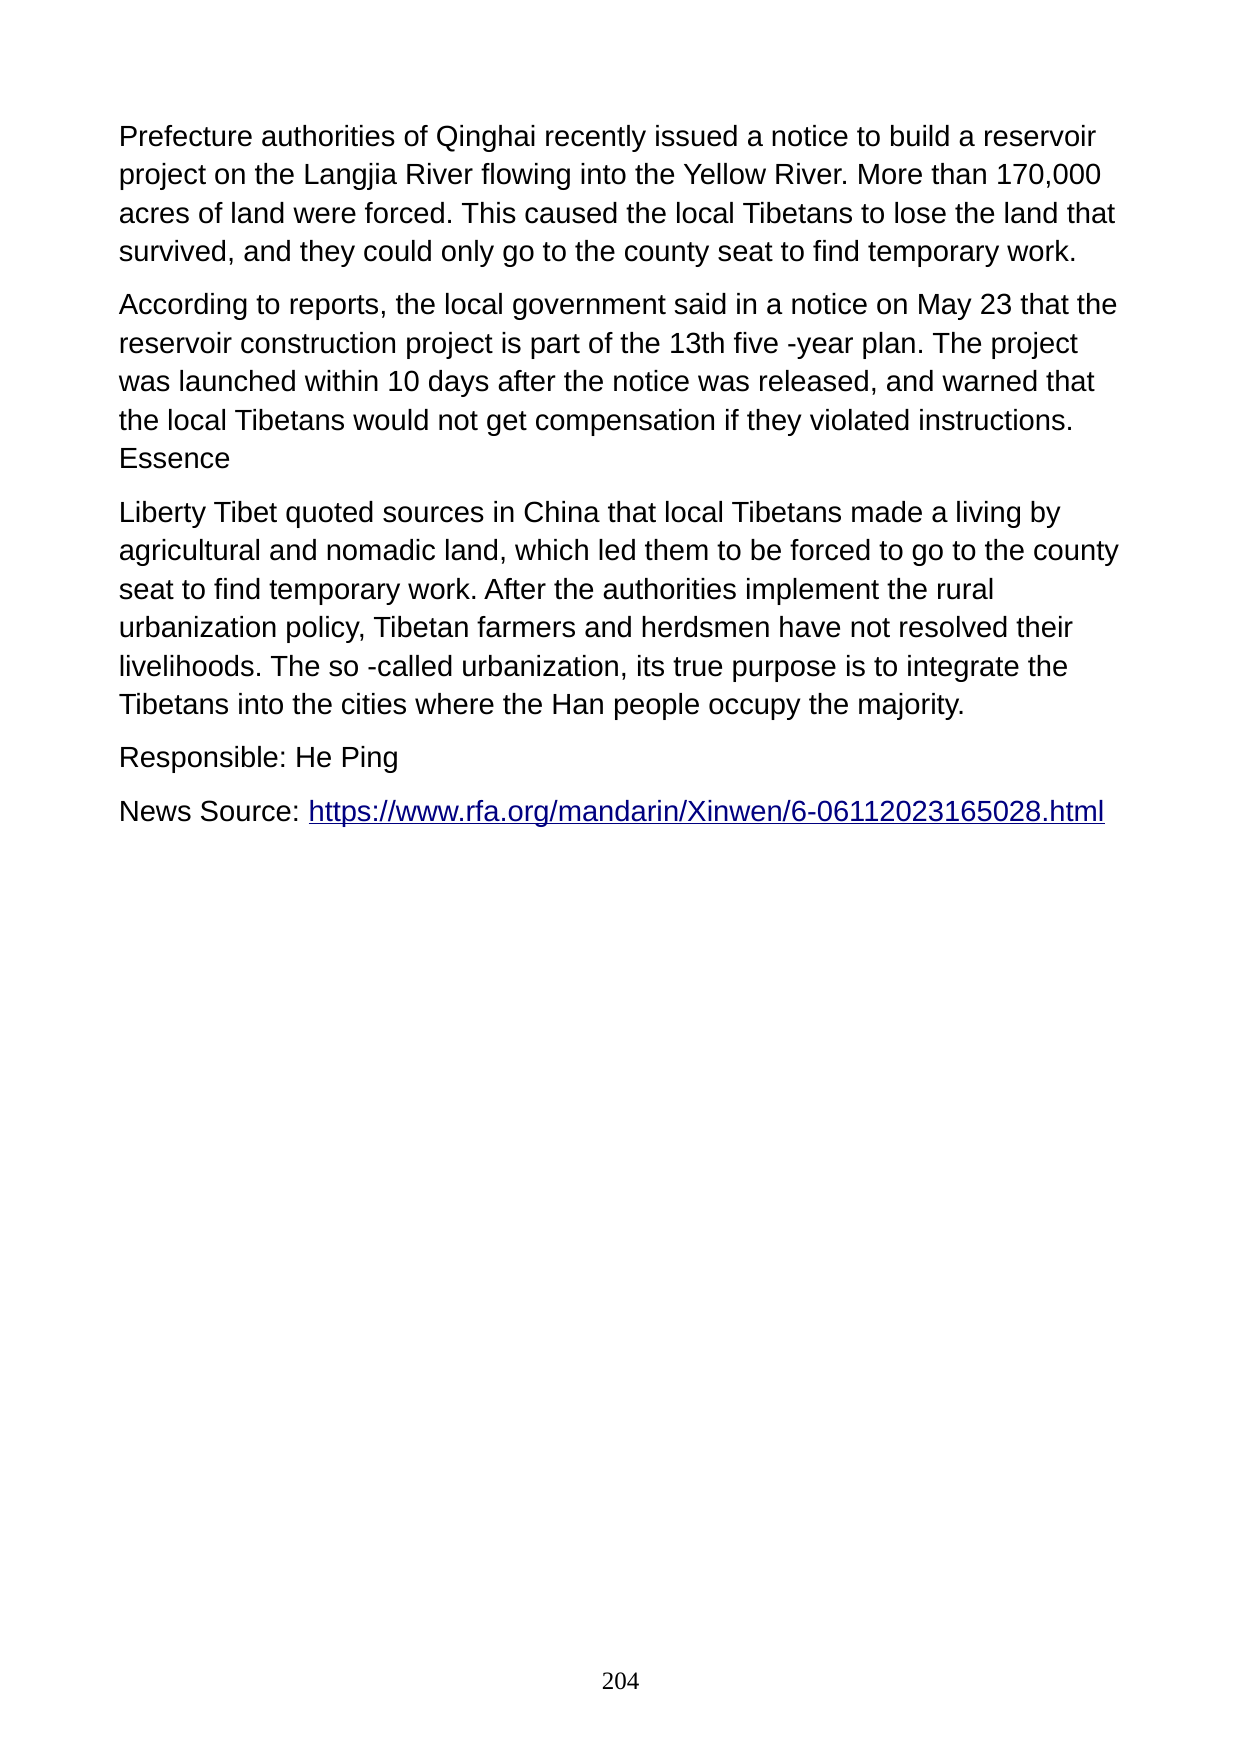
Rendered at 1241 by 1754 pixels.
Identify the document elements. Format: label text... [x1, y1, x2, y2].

text According to reports, the local government said in a notice on May 23 that the reservoir construction project is part of the 13th five -year plan. The project was launched within 10 days after the notice was released, and warned that the local Tibetans would not get compensation if they violated instructions. Essence [118, 287, 1122, 475]
text Responsible: He Ping [118, 740, 1122, 774]
text News Source: https://www.rfa.org/mandarin/Xinwen/6-06112023165028.html [118, 793, 1122, 827]
text Liberty Tibet quoted sources in China that local Tibetans made a living by agricultural and nomadic land, which led them to be forced to go to the county seat to find temporary work. After the authorities implement the rural urbanization policy, Tibetan farmers and herdsmen have not resolved their livelihoods. The so -called urbanization, its true purpose is to integrate the Tibetans into the cities where the Han people occupy the majority. [118, 494, 1122, 721]
text Prefecture authorities of Qinghai recently issued a notice to build a reservoir project on the Langjia River flowing into the Yellow River. More than 170,000 acres of land were forced. This caused the local Tibetans to lose the land that survived, and they could only go to the county seat to find temporary work. [118, 118, 1122, 268]
